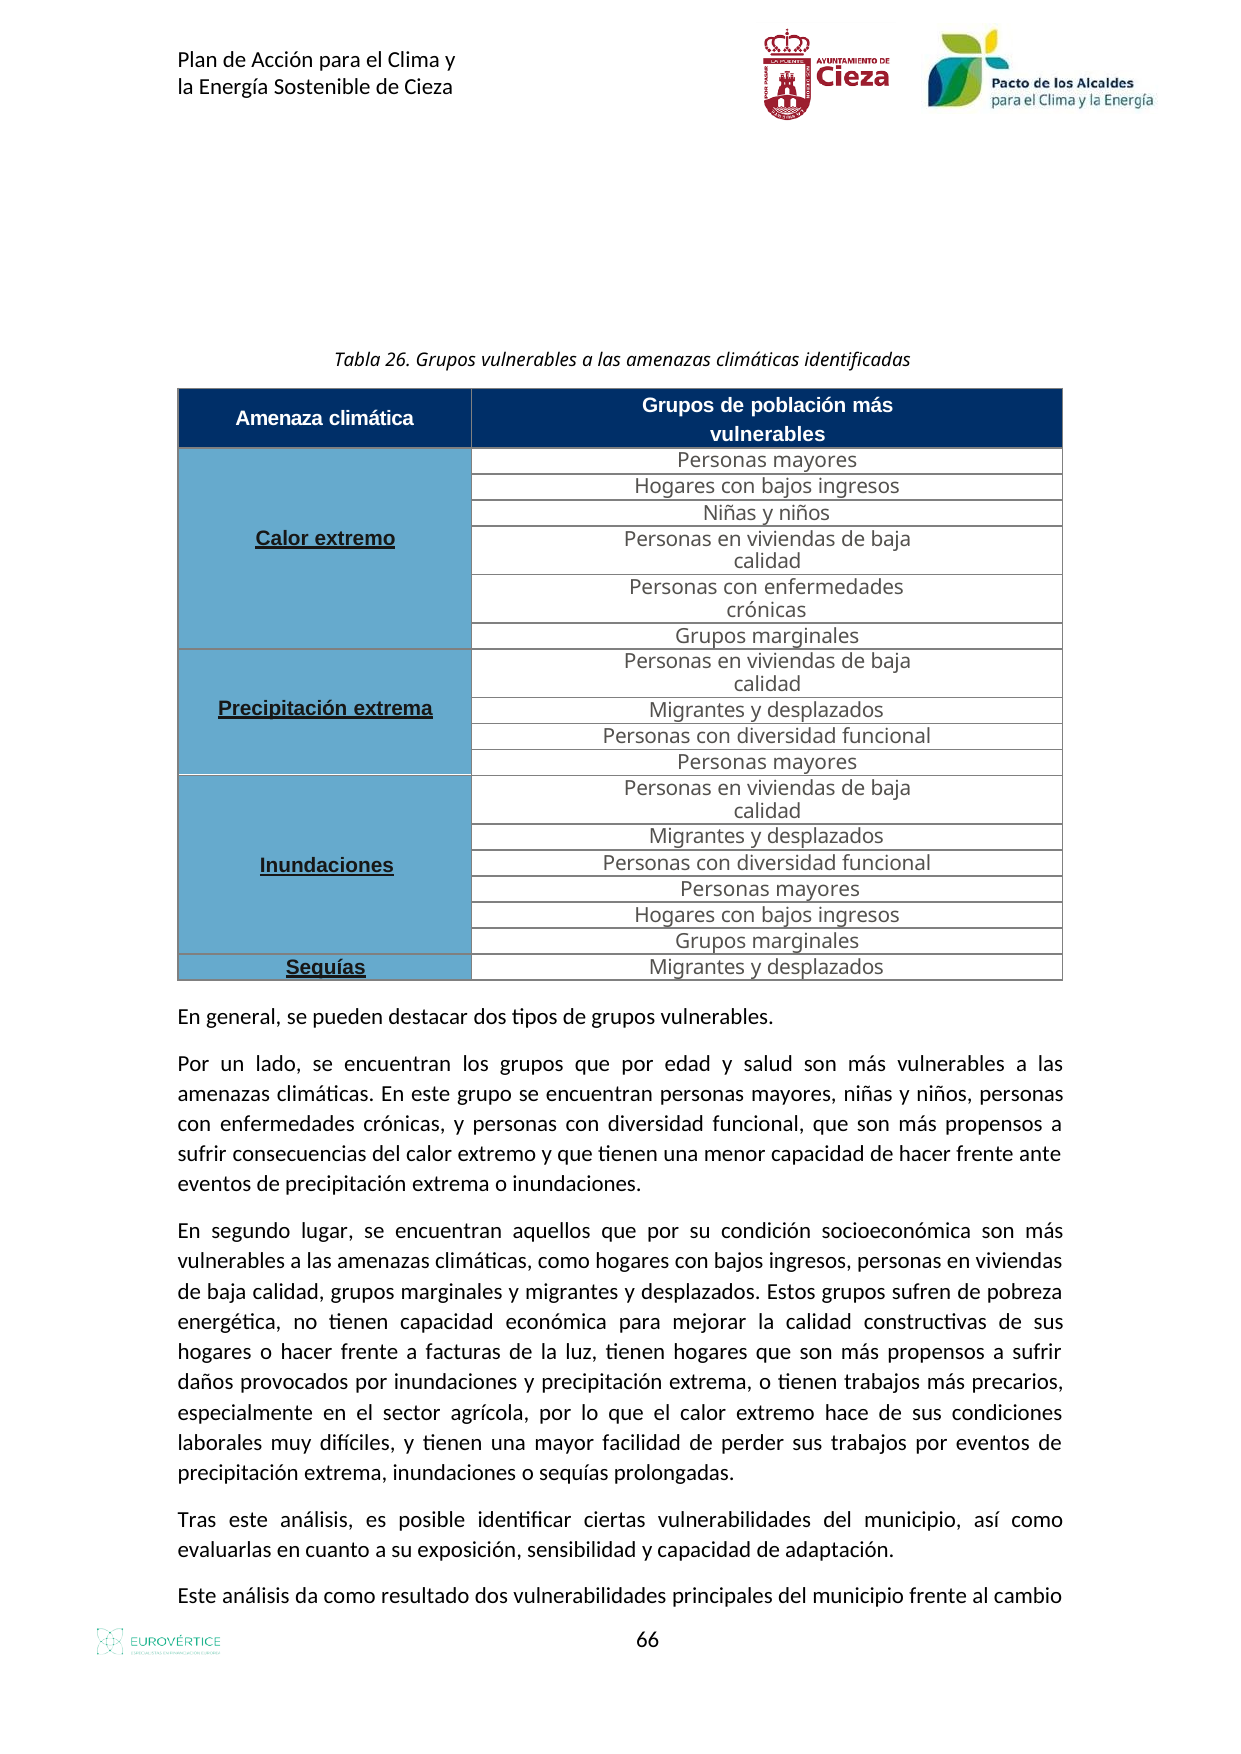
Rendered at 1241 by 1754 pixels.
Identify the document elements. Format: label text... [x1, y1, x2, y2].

table_header Grupos de población más vulnerables [472, 389, 1062, 447]
table_header Amenaza climática [179, 389, 471, 447]
table_cell Personas en viviendas de baja calidad [472, 527, 1062, 573]
table_cell Personas mayores [472, 750, 1062, 774]
table_cell Personas en viviendas de baja calidad [472, 776, 1062, 823]
table_cell Personas con diversidad funcional [472, 724, 1062, 748]
table_cell Personas con enfermedades crónicas [472, 575, 1062, 622]
table_cell Sequías [179, 955, 471, 979]
table_cell Grupos marginales [472, 624, 1062, 648]
table_cell Niñas y niños [472, 501, 1062, 525]
table_cell Personas mayores [472, 877, 1062, 901]
table_cell Grupos marginales [472, 929, 1062, 953]
table_cell Calor extremo [179, 449, 471, 648]
table_cell Precipitación extrema [179, 650, 471, 774]
text En segundo lugar, se encuentran aquellos que por su condición socioeconómica son más vulnerables a las amenazas climáticas, como hogares con bajos ingresos, personas en viviendas de baja calidad, grupos marginales y migrantes y desplazados. Estos grupos sufren de pobreza energética, no tienen capacidad económica para mejorar la calidad constructivas de sus hogares o hacer frente a facturas de la luz, tienen hogares que son más propensos a sufrir daños provocados por inundaciones y precipitación extrema, o tienen trabajos más precarios, especialmente en el sector agrícola, por lo que el calor extremo hace de sus condiciones laborales muy difíciles, y tienen una mayor facilidad de perder sus trabajos por eventos de precipitación extrema, inundaciones o sequías prolongadas. [177, 1216, 1064, 1486]
picture [96, 1628, 221, 1655]
table_cell Personas mayores [472, 449, 1062, 473]
table_cell Migrantes y desplazados [472, 698, 1062, 722]
text Tabla 26. Grupos vulnerables a las amenazas climáticas identificadas [282, 346, 963, 372]
picture [921, 23, 1159, 114]
text En general, se pueden destacar dos tipos de grupos vulnerables. [177, 1002, 1119, 1030]
table_cell Personas con diversidad funcional [472, 851, 1062, 875]
table_cell Hogares con bajos ingresos [472, 903, 1062, 927]
table_cell Hogares con bajos ingresos [472, 475, 1062, 499]
text Tras este análisis, es posible identificar ciertas vulnerabilidades del municipio, así como evaluarlas en cuanto a su exposición, sensibilidad y capacidad de adaptación. [177, 1505, 1063, 1563]
table_cell Personas en viviendas de baja calidad [472, 650, 1062, 696]
table_cell Inundaciones [179, 776, 471, 953]
picture [755, 22, 897, 125]
text Por un lado, se encuentran los grupos que por edad y salud son más vulnerables a las amenazas climáticas. En este grupo se encuentran personas mayores, niñas y niños, personas con enfermedades crónicas, y personas con diversidad funcional, que son más propensos a sufrir consecuencias del calor extremo y que tienen una menor capacidad de hacer frente ante eventos de precipitación extrema o inundaciones. [177, 1049, 1064, 1197]
table_cell Migrantes y desplazados [472, 955, 1062, 979]
table_cell Migrantes y desplazados [472, 825, 1062, 849]
text Este análisis da como resultado dos vulnerabilidades principales del municipio frente al cambio [177, 1582, 1064, 1610]
